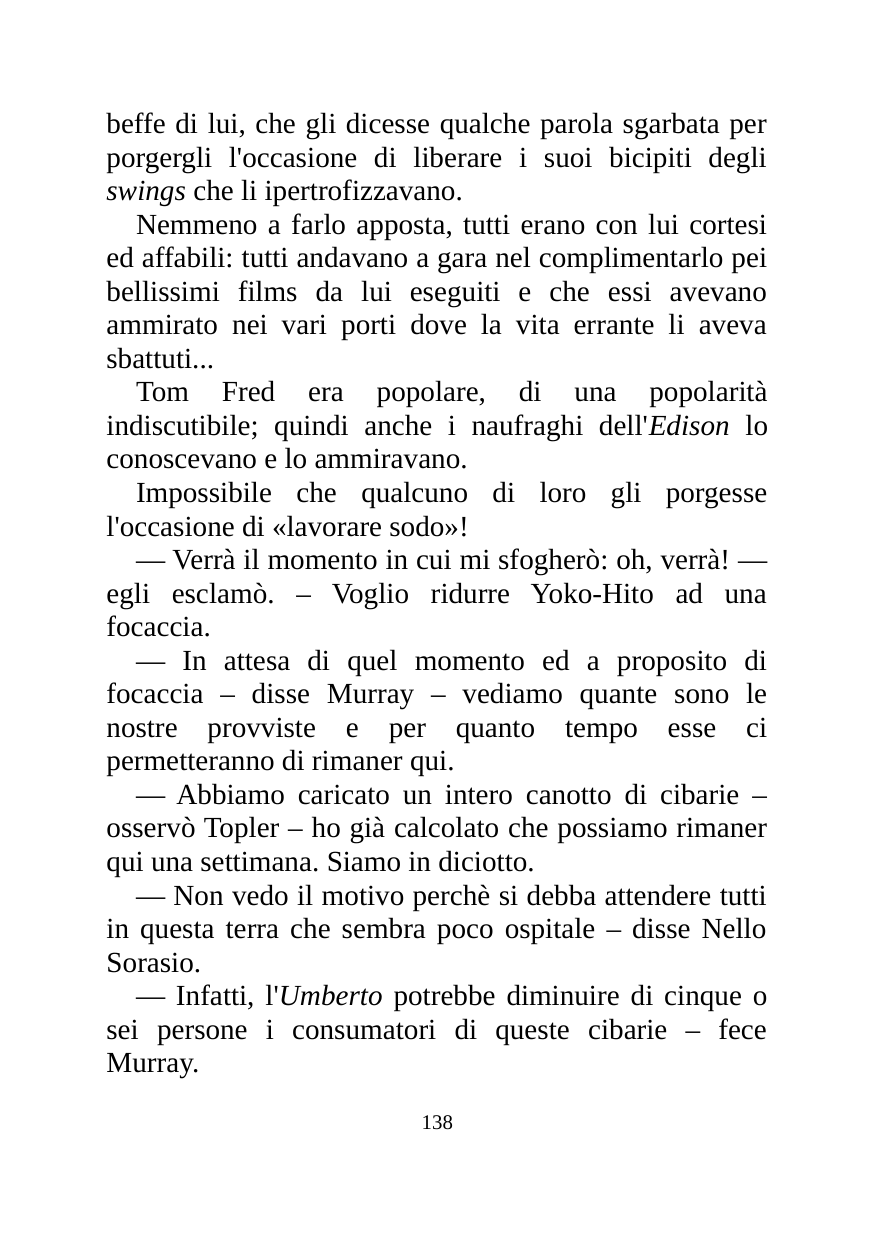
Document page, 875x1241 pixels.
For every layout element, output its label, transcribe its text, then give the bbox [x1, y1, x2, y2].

text Tom Fred era popolare, di una popolarità indiscutibile; quindi anche i naufraghi dell'Edison lo conoscevano e lo ammiravano. [106, 374, 768, 475]
text Nemmeno a farlo apposta, tutti erano con lui cortesi ed affabili: tutti andavano a gara nel complimentarlo pei bellissimi films da lui eseguiti e che essi avevano ammirato nei vari porti dove la vita errante li aveva sbattuti... [106, 207, 768, 374]
text Impossibile che qualcuno di loro gli porgesse l'occasione di «lavorare sodo»! [106, 475, 768, 542]
text — Infatti, l'Umberto potrebbe diminuire di cinque o sei persone i consumatori di queste cibarie – fece Murray. [106, 978, 768, 1079]
text beffe di lui, che gli dicesse qualche parola sgarbata per porgergli l'occasione di liberare i suoi bicipiti degli swings che li ipertrofizzavano. [106, 106, 768, 207]
text — In attesa di quel momento ed a proposito di focaccia – disse Murray – vediamo quante sono le nostre provviste e per quanto tempo esse ci permetteranno di rimaner qui. [106, 643, 768, 777]
text — Verrà il momento in cui mi sfogherò: oh, verrà! —egli esclamò. – Voglio ridurre Yoko-Hito ad una focaccia. [106, 542, 768, 643]
text — Abbiamo caricato un intero canotto di cibarie – osservò Topler – ho già calcolato che possiamo rimaner qui una settimana. Siamo in diciotto. [106, 777, 768, 878]
text — Non vedo il motivo perchè si debba attendere tutti in questa terra che sembra poco ospitale – disse Nello Sorasio. [106, 878, 768, 978]
